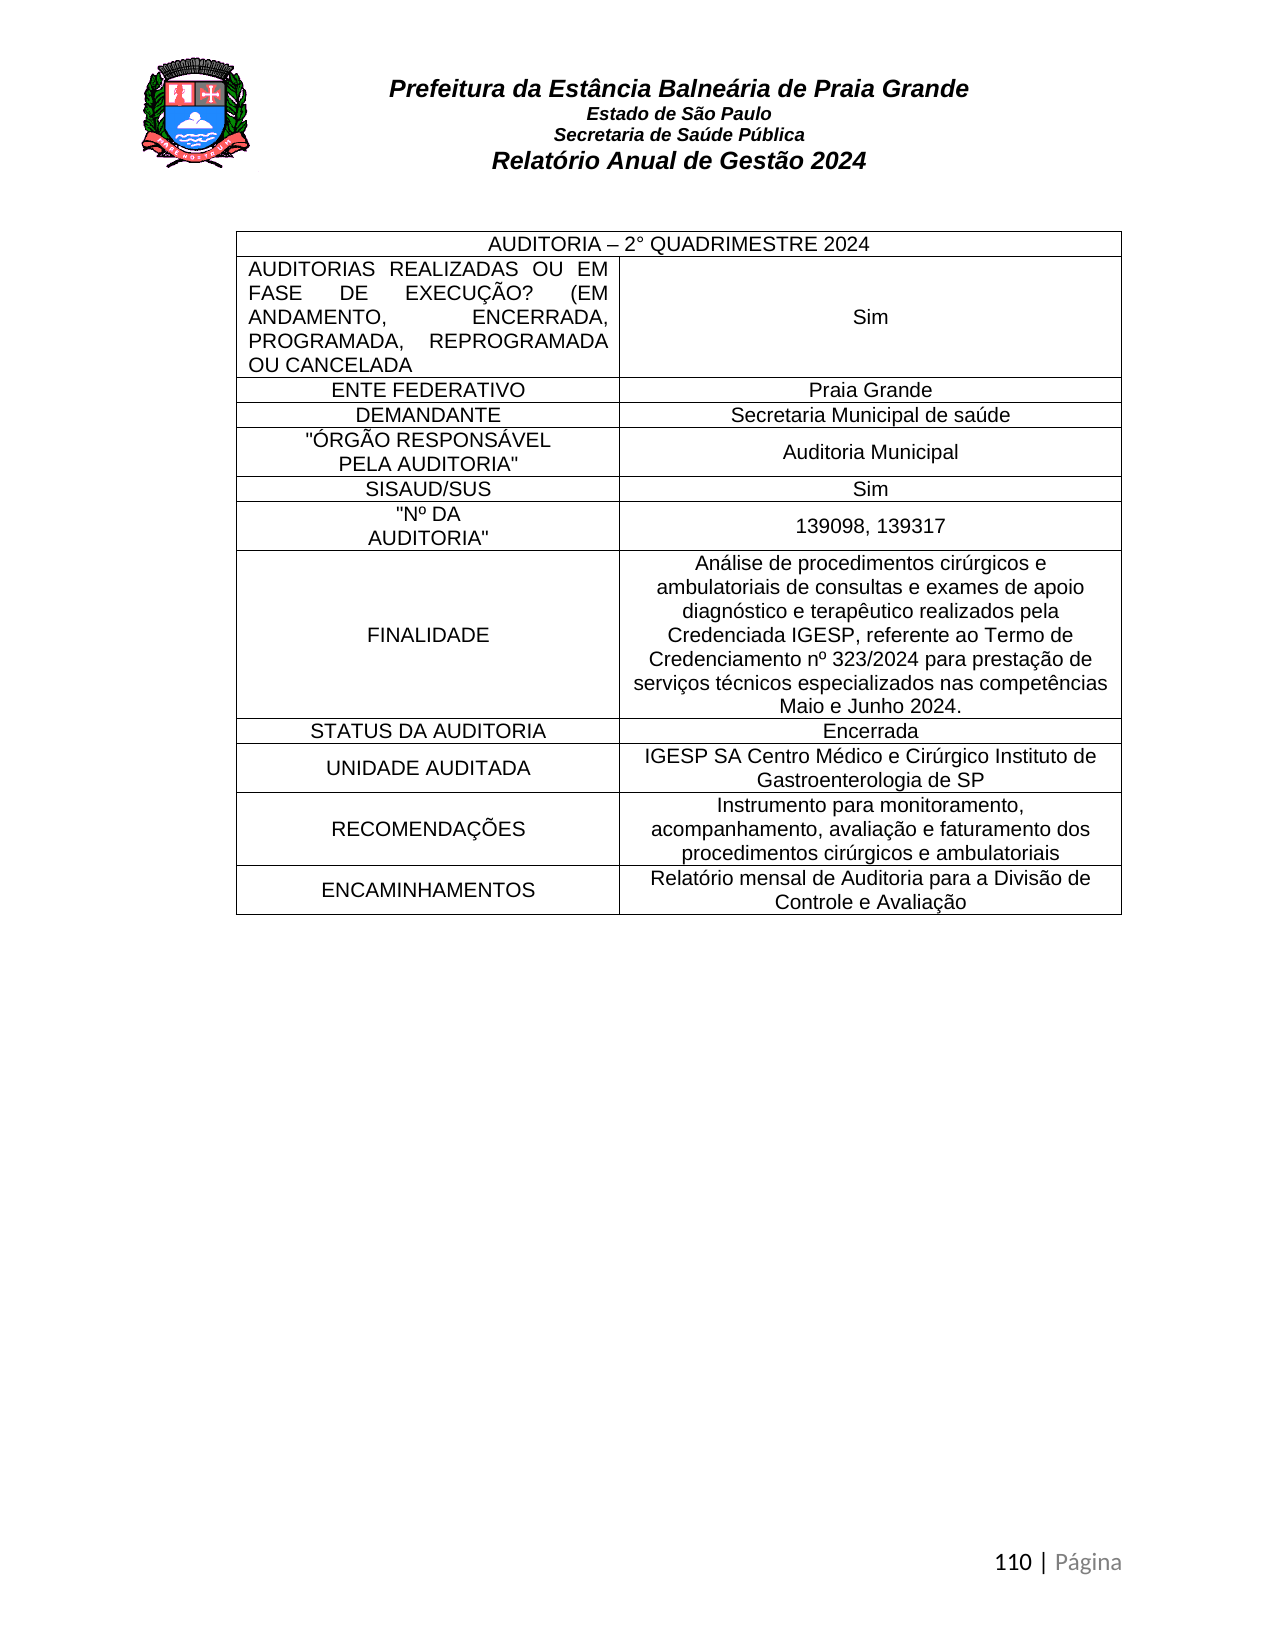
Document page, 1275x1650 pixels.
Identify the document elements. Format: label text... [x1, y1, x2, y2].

table_cell Encerrada [620, 719, 1121, 743]
table_cell Auditoria Municipal [620, 428, 1121, 476]
table_cell Sim [620, 477, 1121, 501]
table_cell UNIDADE AUDITADA [237, 744, 619, 792]
table_cell Análise de procedimentos cirúrgicos e ambulatoriais de consultas e exames de apoio diagnóstico e terapêutico realizados pela Credenciada IGESP, referente ao Termo de Credenciamento nº 323/2024 para prestação de serviços técnicos especializados nas competências Maio e Junho 2024. [620, 551, 1121, 718]
picture [132, 55, 259, 172]
table_cell Sim [620, 257, 1121, 377]
table_cell 139098, 139317 [620, 502, 1121, 549]
table_cell Instrumento para monitoramento, acompanhamento, avaliação e faturamento dos procedimentos cirúrgicos e ambulatoriais [620, 793, 1121, 865]
table_cell RECOMENDAÇÕES [237, 793, 619, 865]
table_cell AUDITORIAS REALIZADAS OU EM FASE DE EXECUÇÃO? (EM ANDAMENTO, ENCERRADA, PROGRAMADA, REPROGRAMADA OU CANCELADA [237, 257, 619, 377]
table_cell ENTE FEDERATIVO [237, 378, 619, 402]
table_cell "Nº DA AUDITORIA" [237, 502, 619, 549]
table_cell Praia Grande [620, 378, 1121, 402]
table_header AUDITORIA – 2° QUADRIMESTRE 2024 [237, 232, 1121, 256]
table_cell ENCAMINHAMENTOS [237, 866, 619, 914]
table_cell FINALIDADE [237, 551, 619, 718]
table_cell Secretaria Municipal de saúde [620, 403, 1121, 427]
table_cell "ÓRGÃO RESPONSÁVEL PELA AUDITORIA" [237, 428, 619, 476]
table_cell IGESP SA Centro Médico e Cirúrgico Instituto de Gastroenterologia de SP [620, 744, 1121, 792]
table_cell DEMANDANTE [237, 403, 619, 427]
table_cell Relatório mensal de Auditoria para a Divisão de Controle e Avaliação [620, 866, 1121, 914]
table_cell STATUS DA AUDITORIA [237, 719, 619, 743]
table_cell SISAUD/SUS [237, 477, 619, 501]
